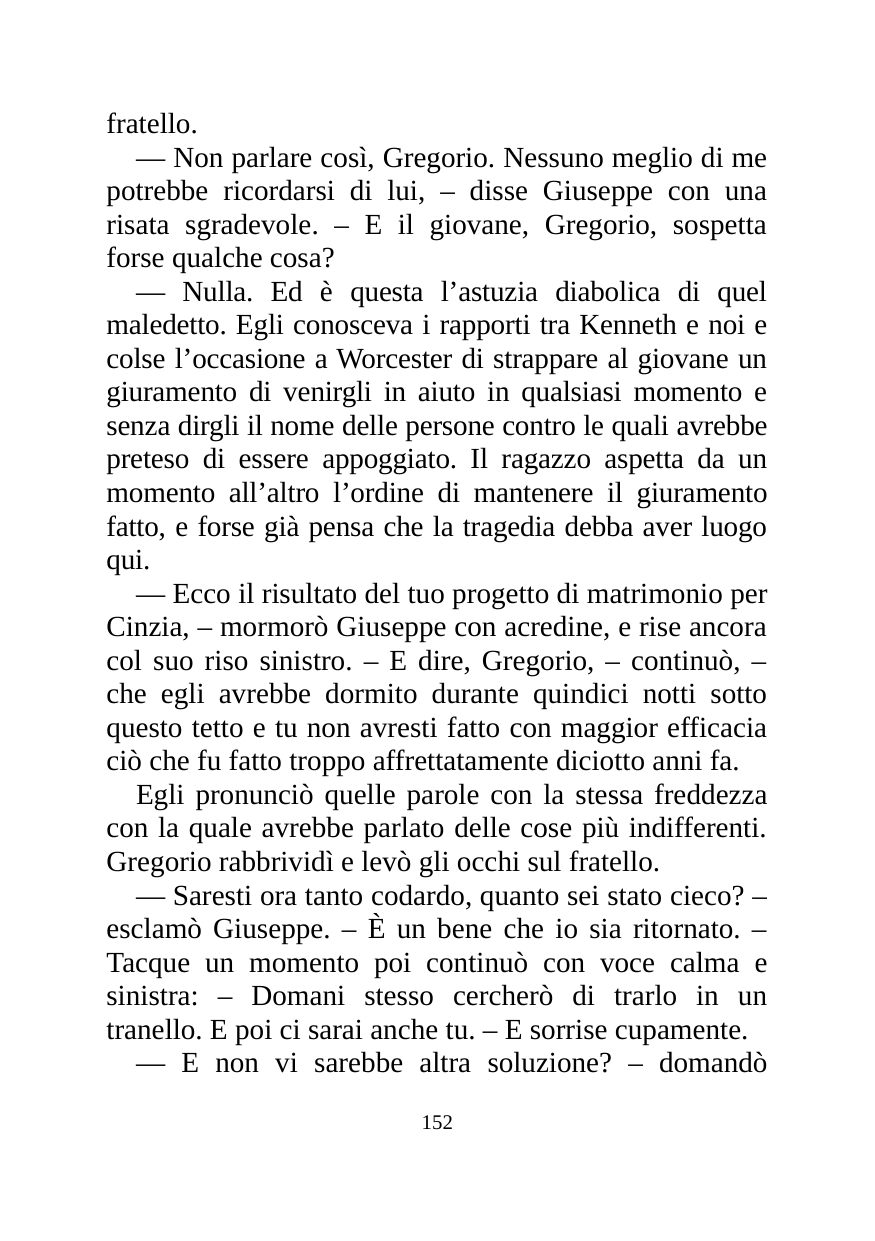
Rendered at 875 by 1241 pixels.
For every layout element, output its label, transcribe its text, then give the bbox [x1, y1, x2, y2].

text — Non parlare così, Gregorio. Nessuno meglio di me potrebbe ricordarsi di lui, – disse Giuseppe con una risata sgradevole. – E il giovane, Gregorio, sospetta forse qualche cosa? [106, 140, 768, 274]
text — Nulla. Ed è questa l’astuzia diabolica di quel maledetto. Egli conosceva i rapporti tra Kenneth e noi e colse l’occasione a Worcester di strappare al giovane un giuramento di venirgli in aiuto in qualsiasi momento e senza dirgli il nome delle persone contro le quali avrebbe preteso di essere appoggiato. Il ragazzo aspetta da un momento all’altro l’ordine di mantenere il giuramento fatto, e forse già pensa che la tragedia debba aver luogo qui. [106, 274, 768, 576]
text — Saresti ora tanto codardo, quanto sei stato cieco? – esclamò Giuseppe. – È un bene che io sia ritornato. – Tacque un momento poi continuò con voce calma e sinistra: – Domani stesso cercherò di trarlo in un tranello. E poi ci sarai anche tu. – E sorrise cupamente. [106, 878, 768, 1045]
text fratello. [106, 106, 768, 140]
text — Ecco il risultato del tuo progetto di matrimonio per Cinzia, – mormorò Giuseppe con acredine, e rise ancora col suo riso sinistro. – E dire, Gregorio, – continuò, – che egli avrebbe dormito durante quindici notti sotto questo tetto e tu non avresti fatto con maggior efficacia ciò che fu fatto troppo affrettatamente diciotto anni fa. [106, 576, 768, 777]
text Egli pronunciò quelle parole con la stessa freddezza con la quale avrebbe parlato delle cose più indifferenti. Gregorio rabbrividì e levò gli occhi sul fratello. [106, 777, 768, 878]
text — E non vi sarebbe altra soluzione? – domandò [106, 1045, 768, 1079]
